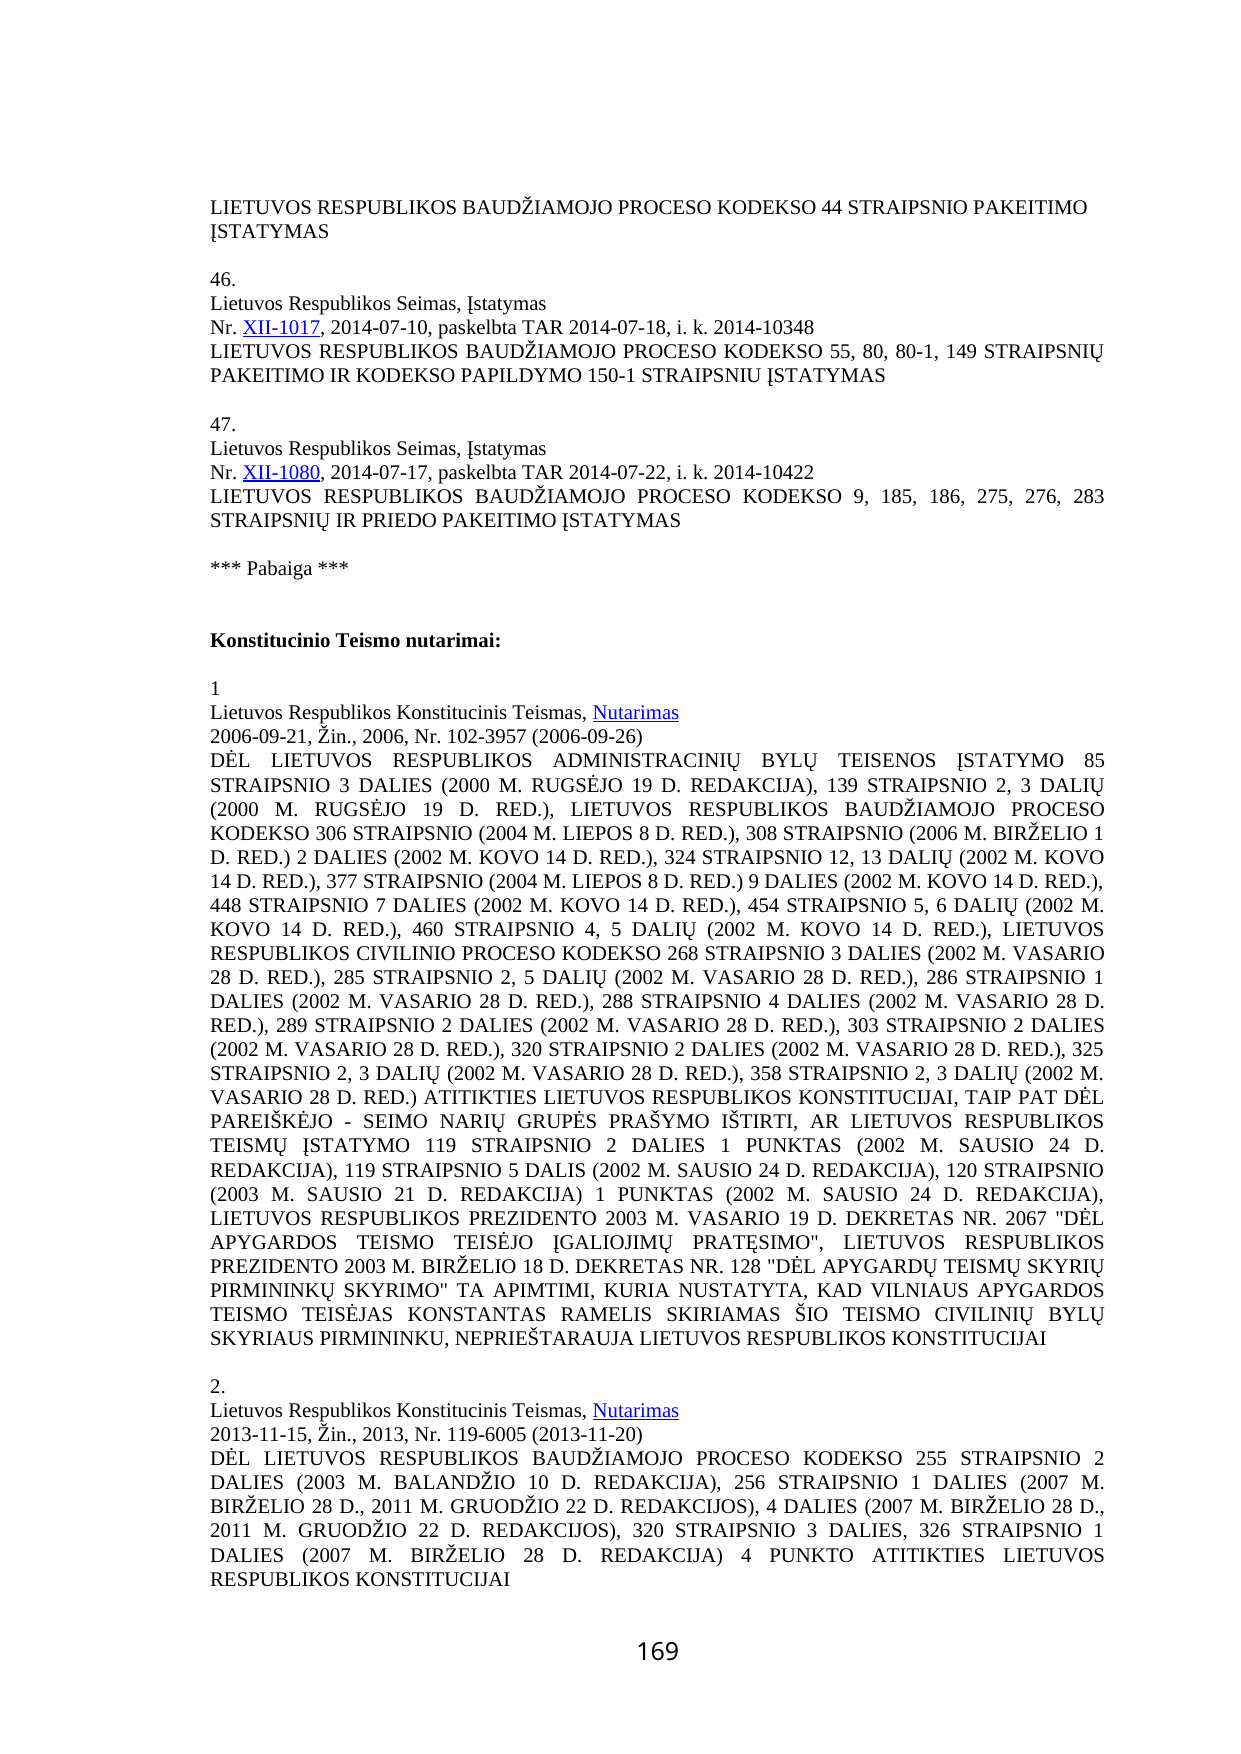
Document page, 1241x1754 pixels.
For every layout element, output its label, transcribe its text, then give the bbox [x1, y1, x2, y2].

text 2. [210, 1374, 1106, 1398]
text Lietuvos Respublikos Seimas, Įstatymas [210, 436, 1106, 460]
text *** Pabaiga *** [210, 556, 1106, 580]
text Lietuvos Respublikos Konstitucinis Teismas, Nutarimas [210, 1398, 1106, 1422]
text Nr. XII-1080, 2014-07-17, paskelbta TAR 2014-07-22, i. k. 2014-10422 [210, 460, 1106, 484]
text Lietuvos Respublikos Konstitucinis Teismas, Nutarimas [210, 700, 1106, 724]
text LIETUVOS RESPUBLIKOS BAUDŽIAMOJO PROCESO KODEKSO 44 STRAIPSNIO PAKEITIMO ĮSTATYMAS [210, 195, 1106, 243]
text 2013-11-15, Žin., 2013, Nr. 119-6005 (2013-11-20) [210, 1422, 1106, 1446]
text DĖL LIETUVOS RESPUBLIKOS ADMINISTRACINIŲ BYLŲ TEISENOS ĮSTATYMO 85 STRAIPSNIO 3 DALIES (2000 M. RUGSĖJO 19 D. REDAKCIJA), 139 STRAIPSNIO 2, 3 DALIŲ (2000 M. RUGSĖJO 19 D. RED.), LIETUVOS RESPUBLIKOS BAUDŽIAMOJO PROCESO KODEKSO 306 STRAIPSNIO (2004 M. LIEPOS 8 D. RED.), 308 STRAIPSNIO (2006 M. BIRŽELIO 1 D. RED.) 2 DALIES (2002 M. KOVO 14 D. RED.), 324 STRAIPSNIO 12, 13 DALIŲ (2002 M. KOVO 14 D. RED.), 377 STRAIPSNIO (2004 M. LIEPOS 8 D. RED.) 9 DALIES (2002 M. KOVO 14 D. RED.), 448 STRAIPSNIO 7 DALIES (2002 M. KOVO 14 D. RED.), 454 STRAIPSNIO 5, 6 DALIŲ (2002 M. KOVO 14 D. RED.), 460 STRAIPSNIO 4, 5 DALIŲ (2002 M. KOVO 14 D. RED.), LIETUVOS RESPUBLIKOS CIVILINIO PROCESO KODEKSO 268 STRAIPSNIO 3 DALIES (2002 M. VASARIO 28 D. RED.), 285 STRAIPSNIO 2, 5 DALIŲ (2002 M. VASARIO 28 D. RED.), 286 STRAIPSNIO 1 DALIES (2002 M. VASARIO 28 D. RED.), 288 STRAIPSNIO 4 DALIES (2002 M. VASARIO 28 D. RED.), 289 STRAIPSNIO 2 DALIES (2002 M. VASARIO 28 D. RED.), 303 STRAIPSNIO 2 DALIES (2002 M. VASARIO 28 D. RED.), 320 STRAIPSNIO 2 DALIES (2002 M. VASARIO 28 D. RED.), 325 STRAIPSNIO 2, 3 DALIŲ (2002 M. VASARIO 28 D. RED.), 358 STRAIPSNIO 2, 3 DALIŲ (2002 M. VASARIO 28 D. RED.) ATITIKTIES LIETUVOS RESPUBLIKOS KONSTITUCIJAI, TAIP PAT DĖL PAREIŠKĖJO - SEIMO NARIŲ GRUPĖS PRAŠYMO IŠTIRTI, AR LIETUVOS RESPUBLIKOS TEISMŲ ĮSTATYMO 119 STRAIPSNIO 2 DALIES 1 PUNKTAS (2002 M. SAUSIO 24 D. REDAKCIJA), 119 STRAIPSNIO 5 DALIS (2002 M. SAUSIO 24 D. REDAKCIJA), 120 STRAIPSNIO (2003 M. SAUSIO 21 D. REDAKCIJA) 1 PUNKTAS (2002 M. SAUSIO 24 D. REDAKCIJA), LIETUVOS RESPUBLIKOS PREZIDENTO 2003 M. VASARIO 19 D. DEKRETAS NR. 2067 "DĖL APYGARDOS TEISMO TEISĖJO ĮGALIOJIMŲ PRATĘSIMO", LIETUVOS RESPUBLIKOS PREZIDENTO 2003 M. BIRŽELIO 18 D. DEKRETAS NR. 128 "DĖL APYGARDŲ TEISMŲ SKYRIŲ PIRMININKŲ SKYRIMO" TA APIMTIMI, KURIA NUSTATYTA, KAD VILNIAUS APYGARDOS TEISMO TEISĖJAS KONSTANTAS RAMELIS SKIRIAMAS ŠIO TEISMO CIVILINIŲ BYLŲ SKYRIAUS PIRMININKU, NEPRIEŠTARAUJA LIETUVOS RESPUBLIKOS KONSTITUCIJAI [210, 748, 1106, 1350]
text 47. [210, 412, 1106, 436]
text Konstitucinio Teismo nutarimai: [210, 628, 1106, 652]
text LIETUVOS RESPUBLIKOS BAUDŽIAMOJO PROCESO KODEKSO 9, 185, 186, 275, 276, 283 STRAIPSNIŲ IR PRIEDO PAKEITIMO ĮSTATYMAS [210, 484, 1106, 532]
text 2006-09-21, Žin., 2006, Nr. 102-3957 (2006-09-26) [210, 724, 1106, 748]
text Nr. XII-1017, 2014-07-10, paskelbta TAR 2014-07-18, i. k. 2014-10348 [210, 315, 1106, 339]
text 46. [210, 267, 1106, 291]
text LIETUVOS RESPUBLIKOS BAUDŽIAMOJO PROCESO KODEKSO 55, 80, 80-1, 149 STRAIPSNIŲ PAKEITIMO IR KODEKSO PAPILDYMO 150-1 STRAIPSNIU ĮSTATYMAS [210, 339, 1106, 387]
text DĖL LIETUVOS RESPUBLIKOS BAUDŽIAMOJO PROCESO KODEKSO 255 STRAIPSNIO 2 DALIES (2003 M. BALANDŽIO 10 D. REDAKCIJA), 256 STRAIPSNIO 1 DALIES (2007 M. BIRŽELIO 28 D., 2011 M. GRUODŽIO 22 D. REDAKCIJOS), 4 DALIES (2007 M. BIRŽELIO 28 D., 2011 M. GRUODŽIO 22 D. REDAKCIJOS), 320 STRAIPSNIO 3 DALIES, 326 STRAIPSNIO 1 DALIES (2007 M. BIRŽELIO 28 D. REDAKCIJA) 4 PUNKTO ATITIKTIES LIETUVOS RESPUBLIKOS KONSTITUCIJAI [210, 1446, 1106, 1591]
text Lietuvos Respublikos Seimas, Įstatymas [210, 291, 1106, 315]
text 1 [210, 676, 1106, 700]
